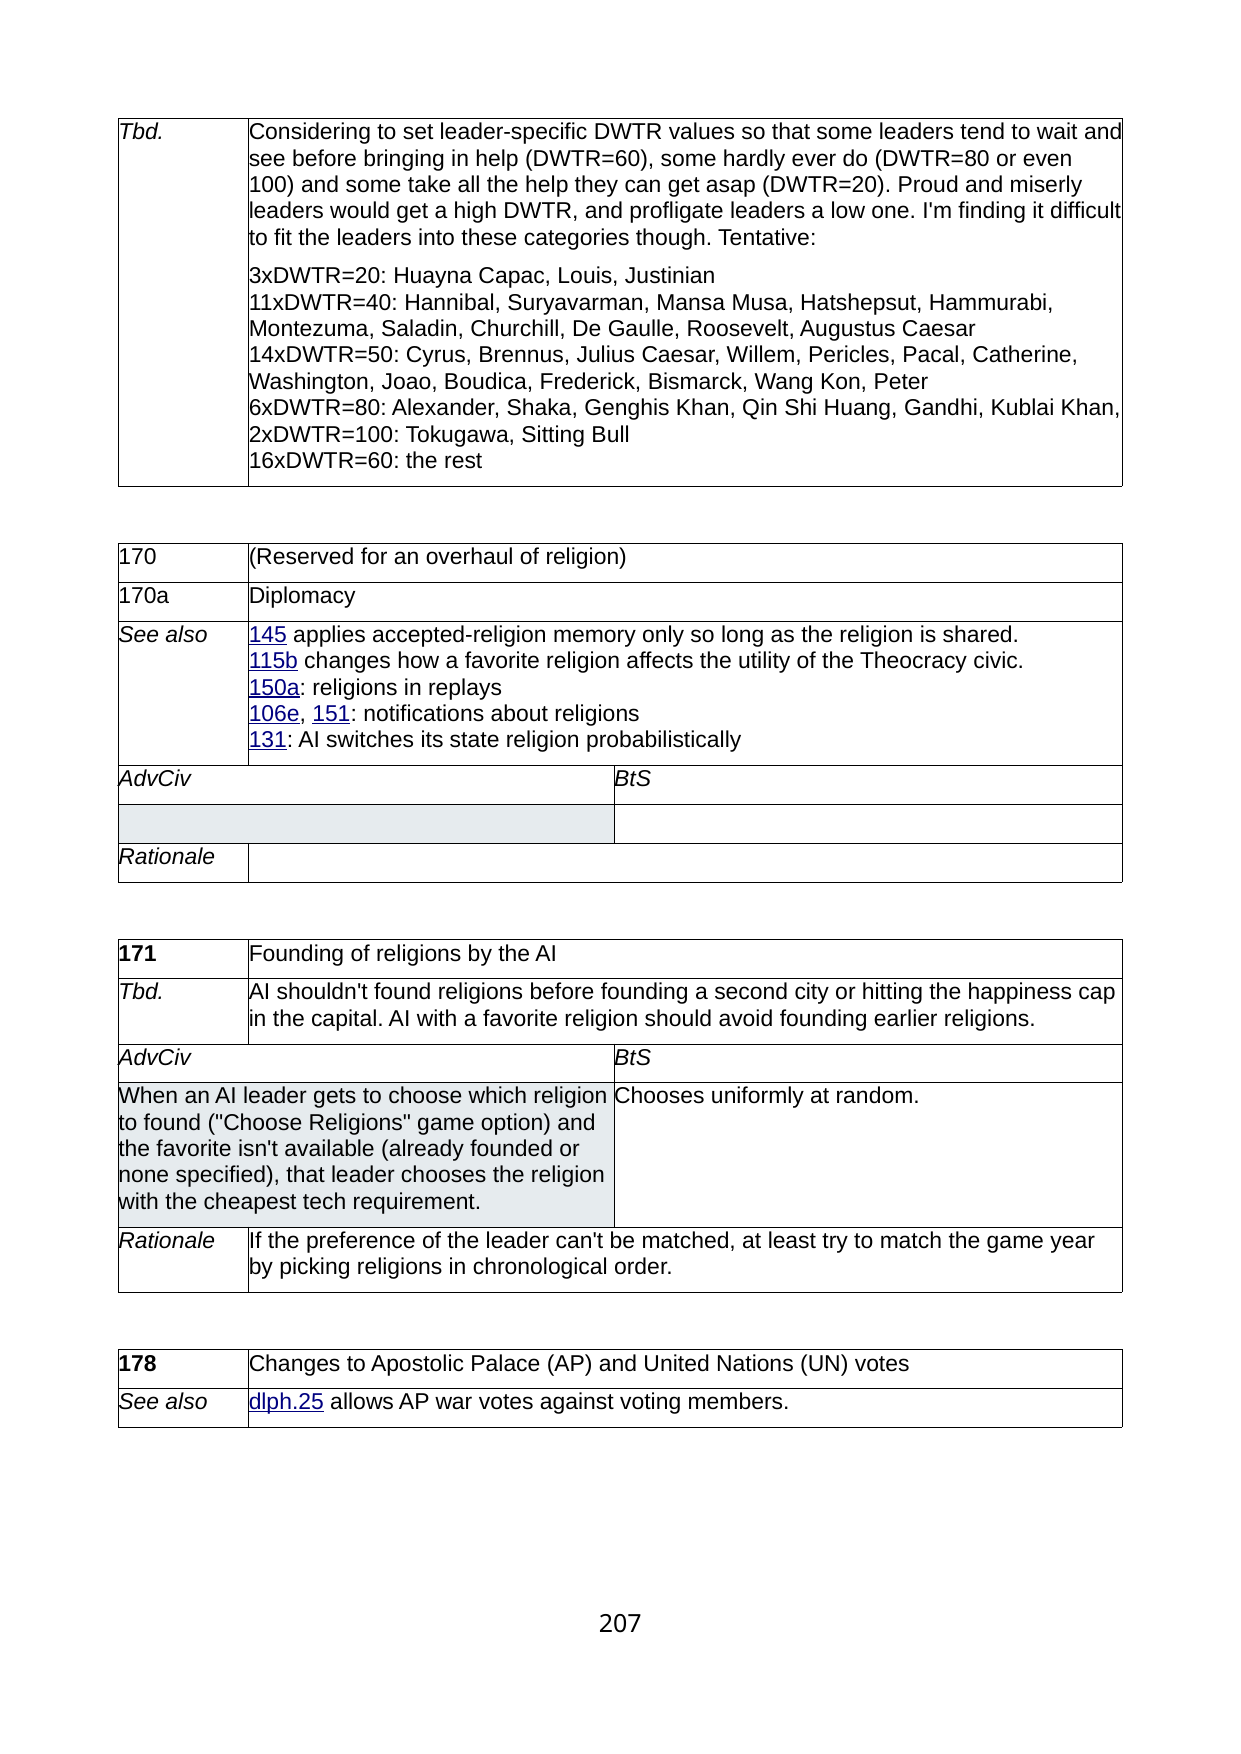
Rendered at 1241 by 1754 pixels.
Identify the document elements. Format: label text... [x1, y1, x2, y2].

table_header 178 [119, 1350, 248, 1388]
table_cell Chooses uniformly at random. [615, 1083, 1122, 1227]
table_cell Diplomacy [249, 583, 1122, 621]
table_header Changes to Apostolic Palace (AP) and United Nations (UN) votes [249, 1350, 1122, 1388]
table_cell Tbd. [119, 979, 248, 1043]
table_cell 170a [119, 583, 248, 621]
table_cell 145 applies accepted-religion memory only so long as the religion is shared. 115b changes how a favorite religion affects the utility of the Theocracy civic. 150a: religions in replays 106e, 151: notifications about religions 131: AI switches its state religion probabilistically [249, 622, 1122, 765]
table_cell See also [119, 622, 248, 765]
table_cell AdvCiv [119, 1045, 614, 1082]
table_cell When an AI leader gets to choose which religion to found ("Choose Religions" game option) and the favorite isn't available (already founded or none specified), that leader chooses the religion with the cheapest tech requirement. [119, 1083, 614, 1227]
table_cell [249, 844, 1122, 882]
table_cell BtS [615, 1045, 1122, 1082]
table_cell See also [119, 1389, 248, 1427]
table_header 171 [119, 940, 248, 978]
table_cell If the preference of the leader can't be matched, at least try to match the game year by picking religions in chronological order. [249, 1228, 1122, 1292]
table_cell Considering to set leader-specific DWTR values so that some leaders tend to wait and see before bringing in help (DWTR=60), some hardly ever do (DWTR=80 or even 100) and some take all the help they can get asap (DWTR=20). Proud and miserly leaders would get a high DWTR, and profligate leaders a low one. I'm finding it difficult to fit the leaders into these categories though. Tentative: 3xDWTR=20: Huayna Capac, Louis, Justinian 11xDWTR=40: Hannibal, Suryavarman, Mansa Musa, Hatshepsut, Hammurabi, Montezuma, Saladin, Churchill, De Gaulle, Roosevelt, Augustus Caesar 14xDWTR=50: Cyrus, Brennus, Julius Caesar, Willem, Pericles, Pacal, Catherine, Washington, Joao, Boudica, Frederick, Bismarck, Wang Kon, Peter 6xDWTR=80: Alexander, Shaka, Genghis Khan, Qin Shi Huang, Gandhi, Kublai Khan, 2xDWTR=100: Tokugawa, Sitting Bull 16xDWTR=60: the rest [249, 119, 1122, 486]
table_header 170 [119, 544, 248, 582]
table_header (Reserved for an overhaul of religion) [249, 544, 1122, 582]
table_cell Tbd. [119, 119, 248, 486]
table_cell [119, 805, 614, 843]
table_cell [615, 805, 1122, 843]
table_cell dlph.25 allows AP war votes against voting members. [249, 1389, 1122, 1427]
table_cell BtS [615, 766, 1122, 804]
table_cell AI shouldn't found religions before founding a second city or hitting the happiness cap in the capital. AI with a favorite religion should avoid founding earlier religions. [249, 979, 1122, 1043]
table_cell Rationale [119, 1228, 248, 1292]
table_header Founding of religions by the AI [249, 940, 1122, 978]
table_cell Rationale [119, 844, 248, 882]
table_cell AdvCiv [119, 766, 614, 804]
